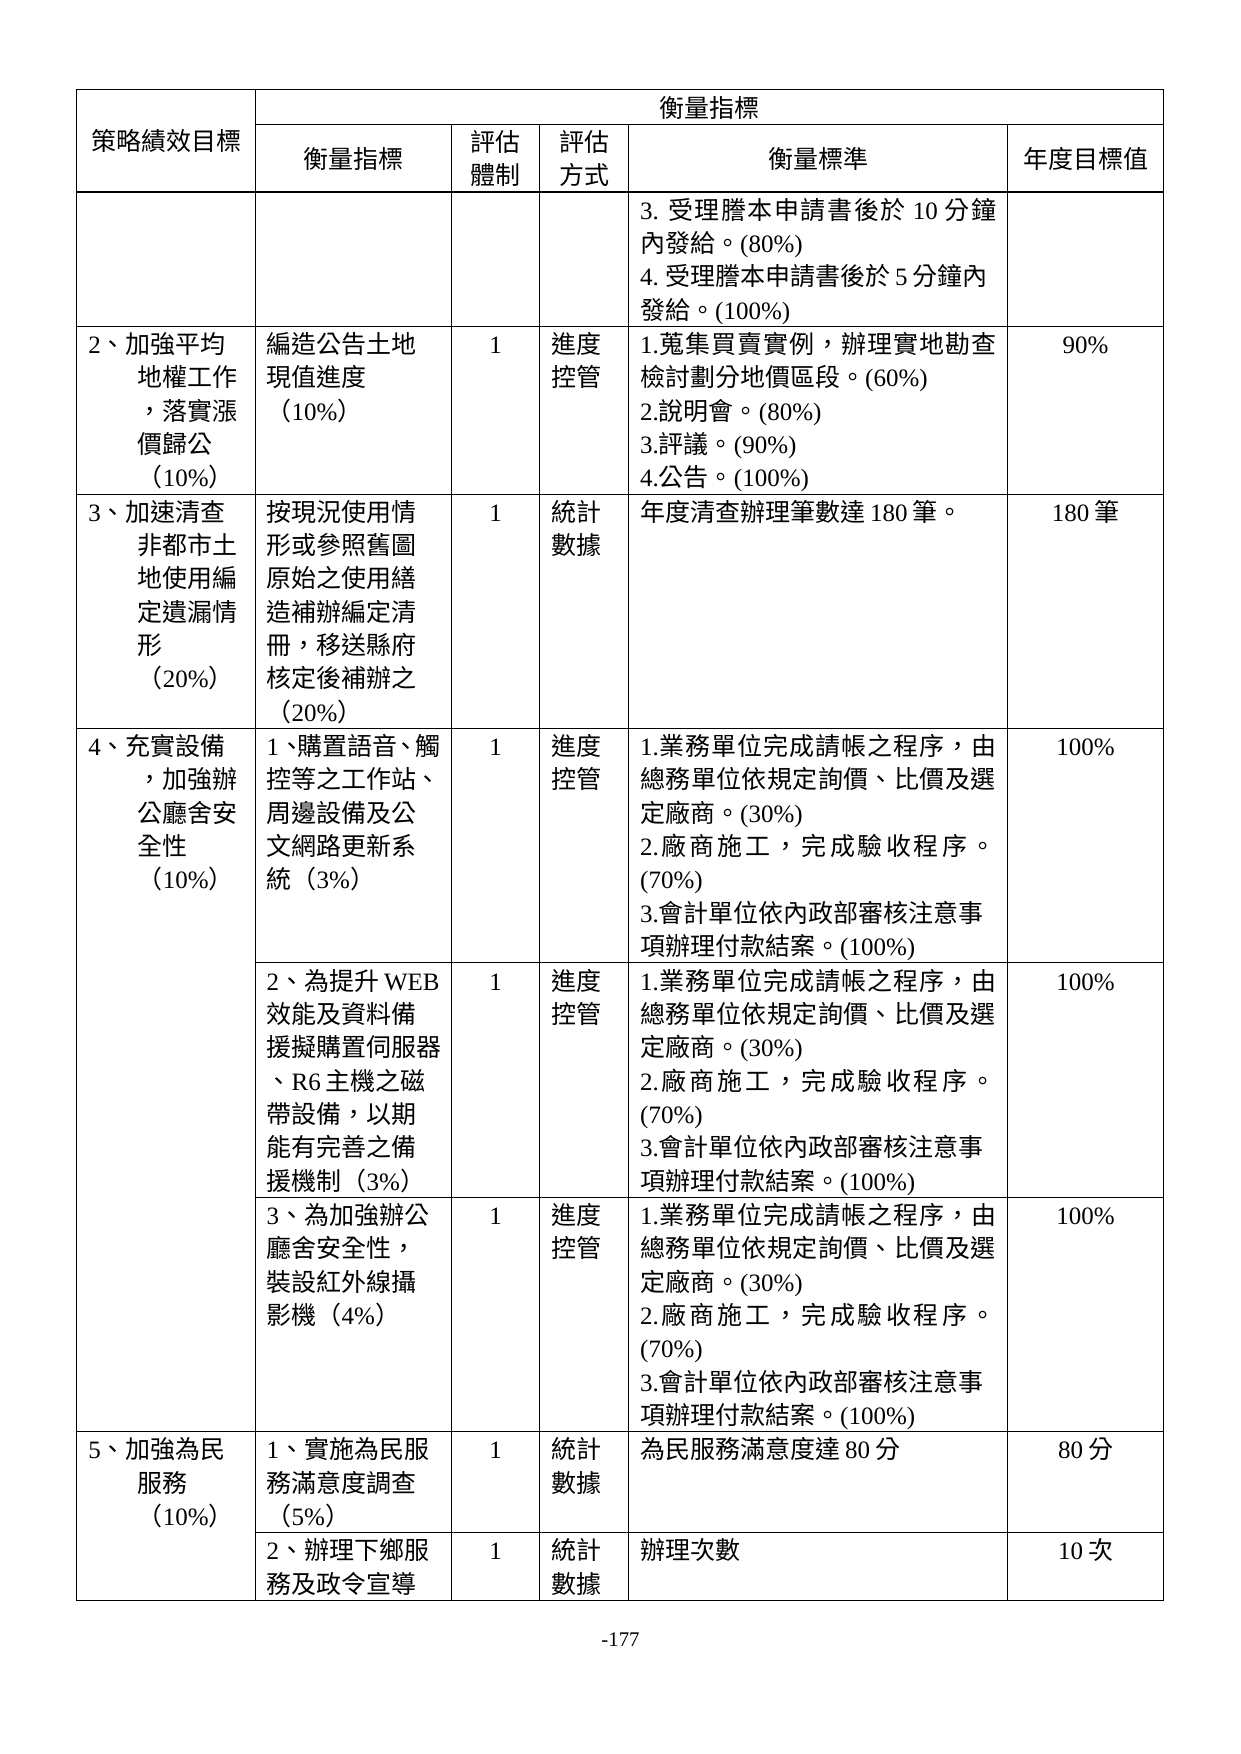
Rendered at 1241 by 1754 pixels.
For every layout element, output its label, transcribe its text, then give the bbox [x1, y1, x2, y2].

table_cell 100% [1008, 729, 1163, 962]
table_cell 加強平均地權工作，落實漲價歸公（10%） [77, 327, 255, 493]
table_cell 1.業務單位完成請帳之程序，由總務單位依規定詢價、比價及選定廠商。(30%) 2.廠商施工，完成驗收程序。(70%) 3.會計單位依內政部審核注意事項辦理付款結案。(100%) [629, 1198, 1007, 1431]
table_cell 1 [452, 729, 539, 962]
table_cell 按現況使用情形或參照舊圖原始之使用繕造補辦編定清冊，移送縣府核定後補辦之（20%） [256, 495, 451, 728]
table_cell 統計數據 [540, 495, 628, 728]
table_cell 3、為加強辦公廳舍安全性，裝設紅外線攝影機（4%） [256, 1198, 451, 1431]
table_cell 80分 [1008, 1432, 1163, 1532]
table_cell [77, 1197, 255, 1431]
table_cell 年度目標值 [1008, 125, 1163, 191]
table_cell [77, 962, 255, 1197]
table_cell 充實設備，加強辦公廳舍安全性（10%） [77, 729, 255, 962]
table_cell 統計數據 [540, 1432, 628, 1532]
table_cell [540, 193, 628, 326]
table_cell 1.蒐集買賣實例，辦理實地勘查檢討劃分地價區段。(60%) 2.說明會。(80%) 3.評議。(90%) 4.公告。(100%) [629, 327, 1007, 493]
table_cell [1008, 193, 1163, 326]
table_cell 進度控管 [540, 1198, 628, 1431]
table_cell [452, 193, 539, 326]
table_cell 編造公告土地現值進度（10%） [256, 327, 451, 493]
table_cell 統計數據 [540, 1533, 628, 1600]
table_cell 進度控管 [540, 963, 628, 1197]
table_cell [77, 1532, 255, 1600]
table_cell 1.業務單位完成請帳之程序，由總務單位依規定詢價、比價及選定廠商。(30%) 2.廠商施工，完成驗收程序。(70%) 3.會計單位依內政部審核注意事項辦理付款結案。(100%) [629, 729, 1007, 962]
table_cell 評估方式 [540, 125, 628, 191]
table_cell 1 [452, 1432, 539, 1532]
table_cell 年度清查辦理筆數達180筆。 [629, 495, 1007, 728]
table_cell 辦理次數 [629, 1533, 1007, 1600]
table_cell 90% [1008, 327, 1163, 493]
table_cell 1 [452, 1533, 539, 1600]
table_cell 進度控管 [540, 327, 628, 493]
table_cell 1 [452, 495, 539, 728]
table_cell 2、為提升WEB效能及資料備援擬購置伺服器、R6主機之磁帶設備，以期能有完善之備援機制（3%） [256, 963, 451, 1197]
table_cell 加速清查非都市土地使用編定遺漏情形（20%） [77, 495, 255, 728]
table_cell 1 [452, 1198, 539, 1431]
table_cell 1、購置語音、觸控等之工作站、周邊設備及公文網路更新系統（3%） [256, 729, 451, 962]
table_cell 衡量指標 [256, 125, 451, 191]
table_cell 進度控管 [540, 729, 628, 962]
table_cell 2、辦理下鄉服務及政令宣導 [256, 1533, 451, 1600]
table_cell 衡量標準 [629, 125, 1007, 191]
table_cell 評估體制 [452, 125, 539, 191]
table_cell 加強為民服務（10%） [77, 1432, 255, 1532]
table_cell 100% [1008, 1198, 1163, 1431]
table_cell 1 [452, 327, 539, 493]
table_cell 10次 [1008, 1533, 1163, 1600]
table_cell 為民服務滿意度達80分 [629, 1432, 1007, 1532]
table_cell 100% [1008, 963, 1163, 1197]
table_cell 180筆 [1008, 495, 1163, 728]
table_cell 1.業務單位完成請帳之程序，由總務單位依規定詢價、比價及選定廠商。(30%) 2.廠商施工，完成驗收程序。(70%) 3.會計單位依內政部審核注意事項辦理付款結案。(100%) [629, 963, 1007, 1197]
table_cell [256, 193, 451, 326]
table_cell 1、實施為民服務滿意度調查（5%） [256, 1432, 451, 1532]
table_cell 3. 受理謄本申請書後於10分鐘內發給。(80%) 4. 受理謄本申請書後於5分鐘內發給。(100%) [629, 193, 1007, 326]
table_header 衡量指標 [256, 90, 1163, 124]
table_cell [77, 193, 255, 326]
table_header 策略績效目標 [77, 90, 255, 191]
table_cell 1 [452, 963, 539, 1197]
